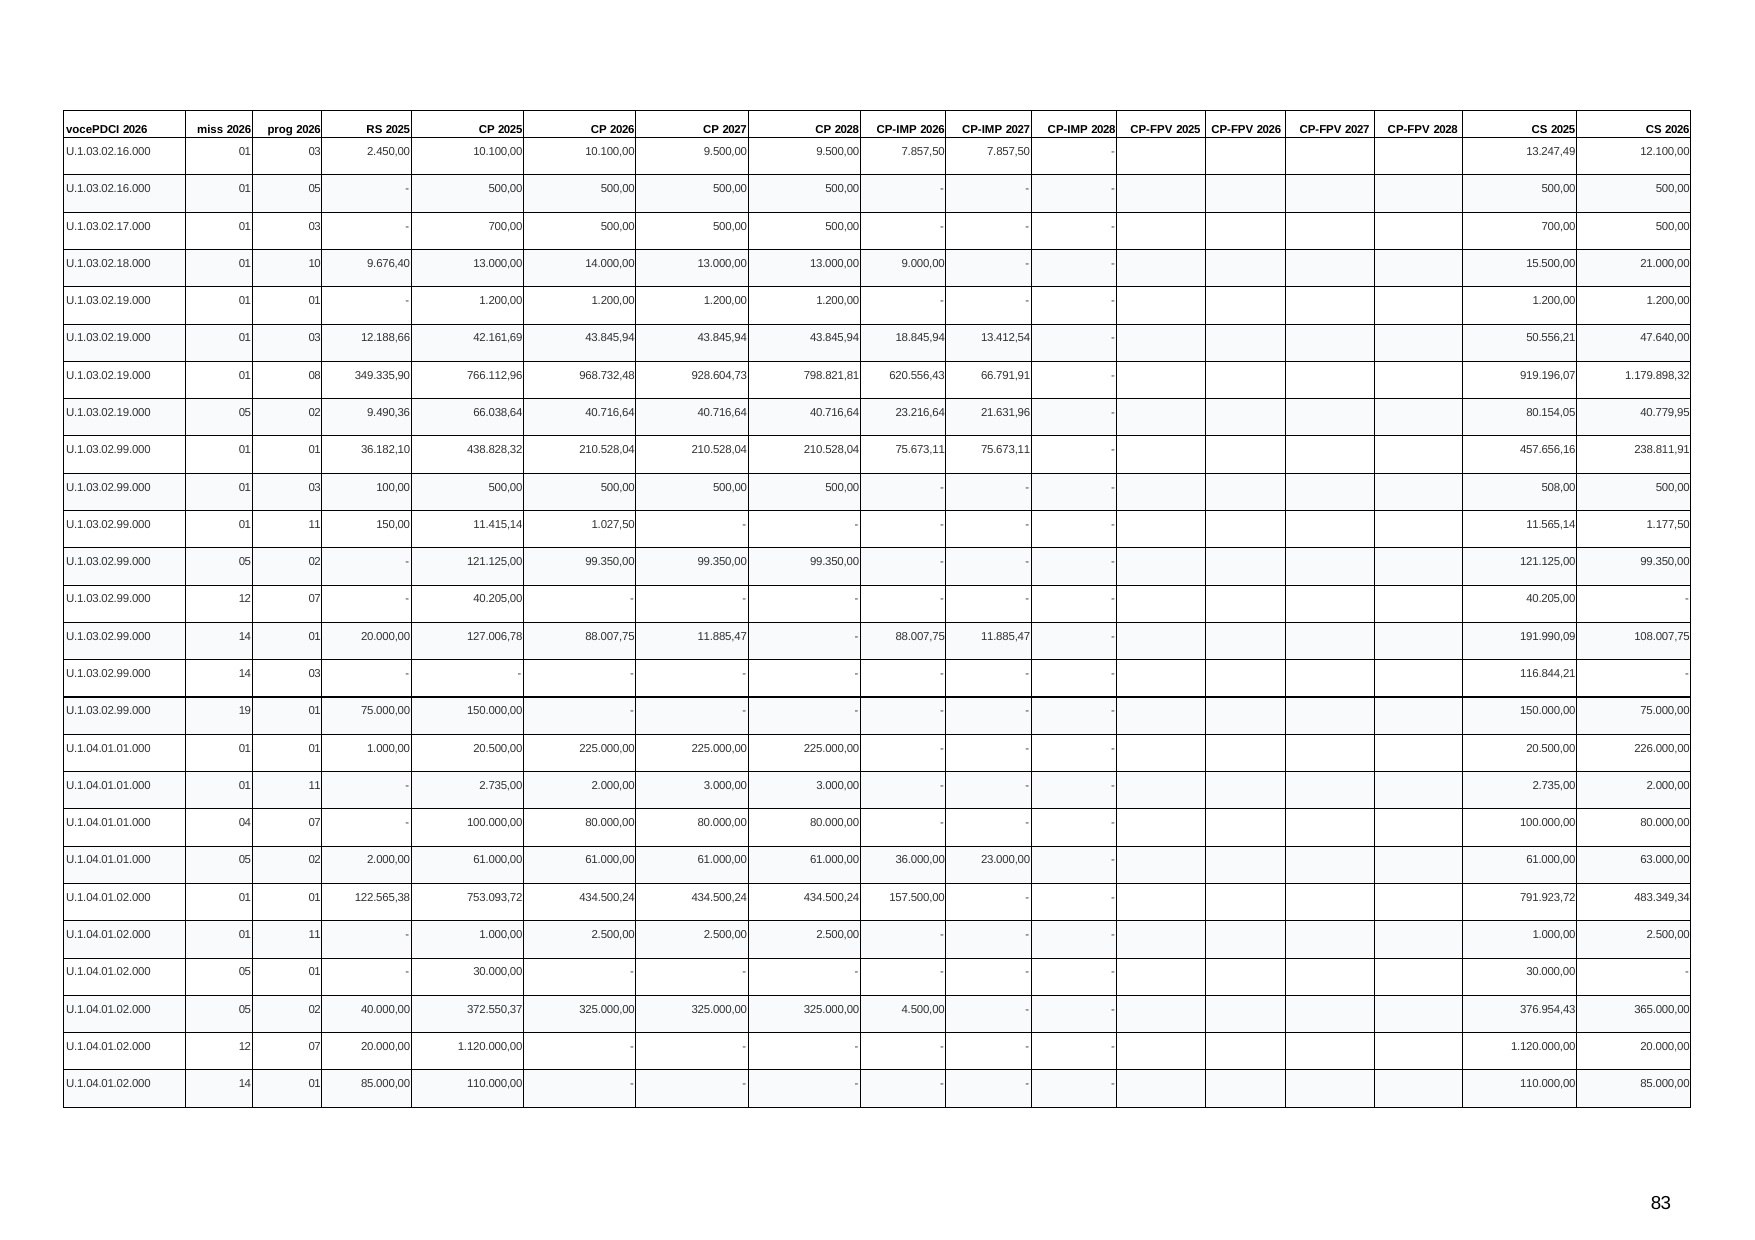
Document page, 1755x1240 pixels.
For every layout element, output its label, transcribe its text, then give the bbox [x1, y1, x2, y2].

table_cell 1.177,50 [1577, 511, 1690, 547]
table_cell - [946, 250, 1031, 286]
table_cell - [1032, 474, 1116, 510]
table_cell 100,00 [322, 474, 411, 510]
table_cell 483.349,34 [1577, 884, 1690, 920]
table_header CP 2025 [412, 111, 523, 137]
table_cell [1206, 213, 1285, 249]
table_cell 03 [253, 138, 321, 174]
table_cell [1117, 175, 1205, 212]
table_cell 01 [186, 213, 252, 249]
table_cell [1286, 474, 1374, 510]
table_cell 2.450,00 [322, 138, 411, 174]
table_cell 05 [186, 959, 252, 995]
table_cell - [861, 287, 945, 323]
table_cell 80.000,00 [636, 809, 748, 846]
table_cell - [636, 959, 748, 995]
table_cell 19 [186, 698, 252, 734]
table_cell 500,00 [1577, 175, 1690, 212]
table_cell - [1577, 959, 1690, 995]
table_cell 36.182,10 [322, 436, 411, 473]
table_cell 798.821,81 [749, 362, 860, 398]
table_cell 210.528,04 [524, 436, 635, 473]
table_cell [1286, 399, 1374, 435]
table_cell [1375, 623, 1462, 659]
table_cell 100.000,00 [412, 809, 523, 846]
table_cell [1117, 921, 1205, 957]
table_cell - [946, 735, 1031, 771]
table_cell - [1032, 660, 1116, 696]
table_cell 99.350,00 [749, 548, 860, 584]
table_cell - [524, 1033, 635, 1069]
table_header CP-FPV 2026 [1206, 111, 1285, 137]
table_cell 61.000,00 [749, 847, 860, 883]
table_cell 457.656,16 [1463, 436, 1576, 473]
table_cell 66.038,64 [412, 399, 523, 435]
table_cell [1117, 884, 1205, 920]
table_cell 03 [253, 660, 321, 696]
table_cell [1375, 436, 1462, 473]
table_cell 10.100,00 [412, 138, 523, 174]
table_cell [1117, 623, 1205, 659]
table_cell 47.640,00 [1577, 325, 1690, 361]
table_cell 05 [186, 847, 252, 883]
table_cell 43.845,94 [749, 325, 860, 361]
table_cell U.1.03.02.19.000 [64, 325, 185, 361]
table_cell 01 [186, 362, 252, 398]
table_cell [1117, 735, 1205, 771]
table_cell [1117, 474, 1205, 510]
table_cell - [636, 698, 748, 734]
table_cell - [861, 213, 945, 249]
table_cell 1.200,00 [1577, 287, 1690, 323]
table_cell 30.000,00 [412, 959, 523, 995]
table_cell 766.112,96 [412, 362, 523, 398]
table_cell - [322, 772, 411, 808]
table_cell 01 [253, 735, 321, 771]
table_cell [1375, 884, 1462, 920]
table_cell - [1032, 250, 1116, 286]
table_cell 108.007,75 [1577, 623, 1690, 659]
table_cell 40.716,64 [636, 399, 748, 435]
table_cell 325.000,00 [749, 996, 860, 1032]
table_cell 500,00 [1577, 474, 1690, 510]
table_cell 1.000,00 [412, 921, 523, 957]
table_cell 80.000,00 [1577, 809, 1690, 846]
table_cell [1286, 996, 1374, 1032]
table_cell [1375, 698, 1462, 734]
table_cell 66.791,91 [946, 362, 1031, 398]
table_cell 02 [253, 399, 321, 435]
table_cell 21.000,00 [1577, 250, 1690, 286]
table_cell 43.845,94 [636, 325, 748, 361]
table_cell 434.500,24 [749, 884, 860, 920]
table_cell 01 [186, 772, 252, 808]
table_cell [1286, 287, 1374, 323]
table_cell - [946, 809, 1031, 846]
table_cell 15.500,00 [1463, 250, 1576, 286]
table_cell 75.673,11 [946, 436, 1031, 473]
table_cell [1206, 436, 1285, 473]
table_cell - [1032, 921, 1116, 957]
table_cell 349.335,90 [322, 362, 411, 398]
table_cell 9.500,00 [636, 138, 748, 174]
table_cell 928.604,73 [636, 362, 748, 398]
table_cell - [636, 1070, 748, 1107]
table_cell - [946, 175, 1031, 212]
table_cell 12.188,66 [322, 325, 411, 361]
table_cell 05 [186, 548, 252, 584]
table_cell - [1032, 362, 1116, 398]
table_cell 03 [253, 474, 321, 510]
table_cell - [749, 698, 860, 734]
table_cell [1286, 959, 1374, 995]
table_cell - [861, 921, 945, 957]
table_cell - [524, 586, 635, 622]
table_cell 07 [253, 1033, 321, 1069]
table_cell 3.000,00 [636, 772, 748, 808]
table_cell [1286, 1070, 1374, 1107]
table_cell 75.673,11 [861, 436, 945, 473]
table_cell [1286, 847, 1374, 883]
table_cell 2.735,00 [412, 772, 523, 808]
table_cell - [1032, 698, 1116, 734]
table_cell U.1.04.01.02.000 [64, 1033, 185, 1069]
table_cell 500,00 [412, 474, 523, 510]
table_cell - [1032, 586, 1116, 622]
table_cell 438.828,32 [412, 436, 523, 473]
table_cell [1117, 287, 1205, 323]
table_cell - [1577, 660, 1690, 696]
table_cell 03 [253, 213, 321, 249]
table_cell [1375, 399, 1462, 435]
table_cell [1375, 1033, 1462, 1069]
table_cell - [749, 511, 860, 547]
table_cell [1375, 213, 1462, 249]
table_cell [1286, 138, 1374, 174]
table_cell - [861, 1033, 945, 1069]
table_cell 700,00 [412, 213, 523, 249]
table_cell - [749, 1033, 860, 1069]
table_cell [1117, 362, 1205, 398]
table_cell [1375, 511, 1462, 547]
table_cell [1375, 996, 1462, 1032]
table_cell 127.006,78 [412, 623, 523, 659]
table_cell 40.205,00 [1463, 586, 1576, 622]
table_cell - [861, 511, 945, 547]
table_cell [1375, 138, 1462, 174]
table_cell [1206, 847, 1285, 883]
table_cell 500,00 [524, 213, 635, 249]
table_cell 365.000,00 [1577, 996, 1690, 1032]
table_cell [1206, 921, 1285, 957]
table_cell - [322, 548, 411, 584]
table_cell - [946, 660, 1031, 696]
table_cell 238.811,91 [1577, 436, 1690, 473]
table_cell 12 [186, 1033, 252, 1069]
table_cell 50.556,21 [1463, 325, 1576, 361]
table_cell U.1.04.01.02.000 [64, 884, 185, 920]
table_cell U.1.03.02.99.000 [64, 698, 185, 734]
table_cell - [524, 1070, 635, 1107]
table_cell 150.000,00 [1463, 698, 1576, 734]
table_header CP-FPV 2027 [1286, 111, 1374, 137]
table_cell - [524, 959, 635, 995]
table_cell [1206, 884, 1285, 920]
table_cell - [861, 474, 945, 510]
table_cell - [861, 772, 945, 808]
table_cell - [946, 287, 1031, 323]
table_cell U.1.03.02.18.000 [64, 250, 185, 286]
table_cell 12 [186, 586, 252, 622]
table_cell 02 [253, 548, 321, 584]
table_cell 1.120.000,00 [1463, 1033, 1576, 1069]
table_cell 75.000,00 [1577, 698, 1690, 734]
table_cell U.1.04.01.02.000 [64, 921, 185, 957]
table_cell - [1032, 213, 1116, 249]
table_cell U.1.03.02.99.000 [64, 586, 185, 622]
table_cell [1206, 399, 1285, 435]
table_cell 7.857,50 [861, 138, 945, 174]
table_cell [1206, 175, 1285, 212]
table_cell 9.490,36 [322, 399, 411, 435]
table_cell - [1032, 847, 1116, 883]
table_cell 100.000,00 [1463, 809, 1576, 846]
table_cell 11 [253, 921, 321, 957]
table_cell 968.732,48 [524, 362, 635, 398]
table_cell - [322, 586, 411, 622]
table_cell 02 [253, 847, 321, 883]
table_cell - [749, 959, 860, 995]
table_cell [1117, 1033, 1205, 1069]
table_cell - [322, 287, 411, 323]
table_cell 01 [186, 138, 252, 174]
table_cell 61.000,00 [1463, 847, 1576, 883]
table_cell [1375, 586, 1462, 622]
table_cell U.1.03.02.99.000 [64, 623, 185, 659]
table_cell - [1577, 586, 1690, 622]
table_cell [1286, 362, 1374, 398]
table_cell [1206, 474, 1285, 510]
table_cell 99.350,00 [1577, 548, 1690, 584]
table_cell U.1.04.01.01.000 [64, 809, 185, 846]
table_cell [1117, 586, 1205, 622]
table_cell 1.000,00 [1463, 921, 1576, 957]
table_cell [1206, 138, 1285, 174]
table_cell [1206, 698, 1285, 734]
table_cell 80.000,00 [749, 809, 860, 846]
table_cell - [322, 959, 411, 995]
table_cell [1117, 436, 1205, 473]
table_header CP-FPV 2025 [1117, 111, 1205, 137]
table_cell - [946, 548, 1031, 584]
table_cell 121.125,00 [412, 548, 523, 584]
table_cell [1117, 809, 1205, 846]
table_cell [1286, 213, 1374, 249]
table_header CS 2026 [1577, 111, 1690, 137]
table_cell 12.100,00 [1577, 138, 1690, 174]
table_cell 1.200,00 [1463, 287, 1576, 323]
table_cell [1206, 362, 1285, 398]
table_header CP-IMP 2026 [861, 111, 945, 137]
table_cell 1.200,00 [524, 287, 635, 323]
table_cell 61.000,00 [636, 847, 748, 883]
table_cell 18.845,94 [861, 325, 945, 361]
table_cell 23.216,64 [861, 399, 945, 435]
table_cell [1206, 660, 1285, 696]
table_cell 01 [253, 287, 321, 323]
table_cell 01 [186, 921, 252, 957]
table_cell - [1032, 138, 1116, 174]
table_cell [1375, 809, 1462, 846]
table_cell U.1.04.01.01.000 [64, 847, 185, 883]
table_cell [1286, 250, 1374, 286]
table_cell 10.100,00 [524, 138, 635, 174]
table_cell [1375, 474, 1462, 510]
table_cell [1286, 884, 1374, 920]
table_cell - [322, 921, 411, 957]
table_cell U.1.03.02.99.000 [64, 511, 185, 547]
table_header miss 2026 [186, 111, 252, 137]
table_cell 191.990,09 [1463, 623, 1576, 659]
table_cell 620.556,43 [861, 362, 945, 398]
table_cell 11 [253, 772, 321, 808]
table_cell [1206, 548, 1285, 584]
table_cell 23.000,00 [946, 847, 1031, 883]
table_cell 01 [186, 735, 252, 771]
table_cell [1286, 735, 1374, 771]
table_cell - [1032, 809, 1116, 846]
table_header CP 2028 [749, 111, 860, 137]
table_cell [1206, 735, 1285, 771]
table_cell [1117, 511, 1205, 547]
table_cell 11 [253, 511, 321, 547]
table_cell 225.000,00 [636, 735, 748, 771]
table_cell [1206, 959, 1285, 995]
table_cell 325.000,00 [636, 996, 748, 1032]
table_cell 13.000,00 [749, 250, 860, 286]
table_cell 210.528,04 [636, 436, 748, 473]
table_cell [1117, 325, 1205, 361]
table_cell 03 [253, 325, 321, 361]
table_cell 20.000,00 [322, 623, 411, 659]
table_cell 225.000,00 [524, 735, 635, 771]
table_cell [1206, 772, 1285, 808]
table_cell U.1.04.01.02.000 [64, 996, 185, 1032]
table_cell [1375, 1070, 1462, 1107]
table_cell - [1032, 884, 1116, 920]
table_cell [1117, 660, 1205, 696]
table_cell 2.000,00 [1577, 772, 1690, 808]
table_cell - [861, 809, 945, 846]
table_cell - [1032, 996, 1116, 1032]
table_cell 30.000,00 [1463, 959, 1576, 995]
table_cell 372.550,37 [412, 996, 523, 1032]
table_cell 753.093,72 [412, 884, 523, 920]
table_cell U.1.04.01.02.000 [64, 1070, 185, 1107]
table_cell - [749, 1070, 860, 1107]
table_cell 13.000,00 [412, 250, 523, 286]
table_cell 85.000,00 [1577, 1070, 1690, 1107]
table_cell - [861, 586, 945, 622]
table_cell [1206, 1033, 1285, 1069]
table_cell 20.500,00 [412, 735, 523, 771]
table_cell 2.000,00 [322, 847, 411, 883]
table_cell - [861, 698, 945, 734]
table_cell - [1032, 735, 1116, 771]
table_cell 80.000,00 [524, 809, 635, 846]
table_cell - [946, 884, 1031, 920]
table_cell [1375, 660, 1462, 696]
table_cell 40.716,64 [749, 399, 860, 435]
table_cell 225.000,00 [749, 735, 860, 771]
table_cell 11.565,14 [1463, 511, 1576, 547]
table_cell 9.500,00 [749, 138, 860, 174]
table_cell 2.500,00 [524, 921, 635, 957]
table_cell [1286, 586, 1374, 622]
table_cell 2.500,00 [1577, 921, 1690, 957]
table_cell - [861, 735, 945, 771]
table_cell 150,00 [322, 511, 411, 547]
table_cell 36.000,00 [861, 847, 945, 883]
table_cell 2.000,00 [524, 772, 635, 808]
table_cell [1206, 996, 1285, 1032]
table_cell - [1032, 175, 1116, 212]
table_cell 376.954,43 [1463, 996, 1576, 1032]
table_cell 13.247,49 [1463, 138, 1576, 174]
table_cell 500,00 [524, 175, 635, 212]
table_cell 3.000,00 [749, 772, 860, 808]
table_cell 434.500,24 [524, 884, 635, 920]
table_cell 40.779,95 [1577, 399, 1690, 435]
table_cell [1375, 175, 1462, 212]
table_cell - [322, 809, 411, 846]
table_cell [1117, 1070, 1205, 1107]
table_cell - [524, 698, 635, 734]
table_cell 04 [186, 809, 252, 846]
table_cell [1286, 772, 1374, 808]
table_cell 05 [186, 996, 252, 1032]
table_cell 42.161,69 [412, 325, 523, 361]
table_cell [1117, 250, 1205, 286]
table_cell [1286, 660, 1374, 696]
table_header CP-FPV 2028 [1375, 111, 1462, 137]
table_cell [1286, 175, 1374, 212]
table_cell 1.200,00 [749, 287, 860, 323]
table_cell 10 [253, 250, 321, 286]
table_cell 01 [253, 959, 321, 995]
table_cell 500,00 [749, 213, 860, 249]
table_cell 01 [186, 511, 252, 547]
table_cell 21.631,96 [946, 399, 1031, 435]
table_cell [1375, 847, 1462, 883]
table_cell [1206, 586, 1285, 622]
table_cell - [1032, 772, 1116, 808]
table_cell 88.007,75 [524, 623, 635, 659]
table_cell 20.500,00 [1463, 735, 1576, 771]
table_cell 11.885,47 [636, 623, 748, 659]
table_cell 99.350,00 [524, 548, 635, 584]
table_cell 508,00 [1463, 474, 1576, 510]
table_cell 110.000,00 [412, 1070, 523, 1107]
table_cell 01 [186, 436, 252, 473]
table_cell - [636, 511, 748, 547]
table_cell [1286, 809, 1374, 846]
table_cell 1.179.898,32 [1577, 362, 1690, 398]
table_cell [1117, 548, 1205, 584]
table_cell 226.000,00 [1577, 735, 1690, 771]
table_cell [1375, 772, 1462, 808]
table_cell 02 [253, 996, 321, 1032]
table_cell [1375, 250, 1462, 286]
table_cell 500,00 [1463, 175, 1576, 212]
table_cell 500,00 [636, 474, 748, 510]
table_cell [1375, 735, 1462, 771]
table_header CP 2027 [636, 111, 748, 137]
table_cell - [1032, 436, 1116, 473]
table_cell [1117, 698, 1205, 734]
table_cell [1206, 250, 1285, 286]
table_cell U.1.04.01.02.000 [64, 959, 185, 995]
table_cell 150.000,00 [412, 698, 523, 734]
table_cell U.1.03.02.16.000 [64, 175, 185, 212]
table_cell 01 [253, 698, 321, 734]
table_cell - [861, 959, 945, 995]
table_header CP-IMP 2028 [1032, 111, 1116, 137]
table_header CP 2026 [524, 111, 635, 137]
table_cell 2.500,00 [749, 921, 860, 957]
table_cell 9.676,40 [322, 250, 411, 286]
table_cell - [946, 213, 1031, 249]
table_cell - [946, 921, 1031, 957]
table_cell - [524, 660, 635, 696]
table_cell 05 [253, 175, 321, 212]
table_cell 01 [186, 250, 252, 286]
table_cell 01 [186, 884, 252, 920]
table_cell - [322, 213, 411, 249]
table_cell [1206, 325, 1285, 361]
table_cell 500,00 [749, 474, 860, 510]
table_cell 20.000,00 [322, 1033, 411, 1069]
table_cell 88.007,75 [861, 623, 945, 659]
table_cell U.1.03.02.17.000 [64, 213, 185, 249]
table_cell - [1032, 1033, 1116, 1069]
table_cell 01 [253, 1070, 321, 1107]
table_cell [1206, 511, 1285, 547]
table_cell - [946, 698, 1031, 734]
table_cell 11.885,47 [946, 623, 1031, 659]
table_cell [1286, 698, 1374, 734]
table_cell [1375, 921, 1462, 957]
table_cell - [1032, 548, 1116, 584]
table_cell U.1.03.02.19.000 [64, 399, 185, 435]
table_header prog 2026 [253, 111, 321, 137]
table_cell - [749, 660, 860, 696]
table_cell - [946, 1070, 1031, 1107]
table_cell - [861, 175, 945, 212]
table_header CS 2025 [1463, 111, 1576, 137]
table_cell 14 [186, 660, 252, 696]
table_cell 75.000,00 [322, 698, 411, 734]
table_cell - [1032, 959, 1116, 995]
table_cell 434.500,24 [636, 884, 748, 920]
table_cell [1286, 921, 1374, 957]
table_cell - [1032, 399, 1116, 435]
table_cell [1286, 623, 1374, 659]
table_cell [1286, 511, 1374, 547]
table_cell [1117, 847, 1205, 883]
table_cell - [322, 175, 411, 212]
table_cell 01 [186, 325, 252, 361]
table_cell - [636, 1033, 748, 1069]
table_cell 85.000,00 [322, 1070, 411, 1107]
table_cell 01 [186, 474, 252, 510]
table_cell 99.350,00 [636, 548, 748, 584]
table_cell 700,00 [1463, 213, 1576, 249]
table_cell 4.500,00 [861, 996, 945, 1032]
table_cell 919.196,07 [1463, 362, 1576, 398]
table_cell - [861, 1070, 945, 1107]
table_cell 2.500,00 [636, 921, 748, 957]
table_cell 01 [186, 287, 252, 323]
table_cell 13.000,00 [636, 250, 748, 286]
table_cell 210.528,04 [749, 436, 860, 473]
table_cell - [861, 548, 945, 584]
table_cell 11.415,14 [412, 511, 523, 547]
table_cell 121.125,00 [1463, 548, 1576, 584]
table_cell [1206, 1070, 1285, 1107]
table_cell - [946, 511, 1031, 547]
table_cell [1286, 325, 1374, 361]
table_cell - [946, 772, 1031, 808]
table_cell [1117, 959, 1205, 995]
table_cell 500,00 [524, 474, 635, 510]
table_header vocePDCI 2026 [64, 111, 185, 137]
table_cell - [946, 474, 1031, 510]
table_cell [1375, 959, 1462, 995]
table_cell 40.716,64 [524, 399, 635, 435]
table_cell - [1032, 1070, 1116, 1107]
table_cell 1.000,00 [322, 735, 411, 771]
table_cell 500,00 [412, 175, 523, 212]
table_cell U.1.03.02.99.000 [64, 660, 185, 696]
table_cell U.1.03.02.99.000 [64, 548, 185, 584]
table_cell U.1.04.01.01.000 [64, 772, 185, 808]
table_cell - [946, 959, 1031, 995]
table_cell [1286, 1033, 1374, 1069]
table_cell 01 [253, 623, 321, 659]
table_cell 14 [186, 623, 252, 659]
table_cell [1117, 772, 1205, 808]
table_cell 13.412,54 [946, 325, 1031, 361]
table_cell 05 [186, 399, 252, 435]
table_cell 08 [253, 362, 321, 398]
table_header RS 2025 [322, 111, 411, 137]
table_cell 01 [253, 884, 321, 920]
table_cell 07 [253, 809, 321, 846]
table_cell [1117, 399, 1205, 435]
table_cell - [749, 623, 860, 659]
table_cell - [1032, 511, 1116, 547]
table_cell - [636, 660, 748, 696]
table_cell 791.923,72 [1463, 884, 1576, 920]
table_cell - [636, 586, 748, 622]
table_cell U.1.03.02.99.000 [64, 436, 185, 473]
table_cell - [946, 586, 1031, 622]
table_cell 110.000,00 [1463, 1070, 1576, 1107]
table_cell - [861, 660, 945, 696]
table_cell - [1032, 287, 1116, 323]
table_cell U.1.03.02.19.000 [64, 362, 185, 398]
table_cell 61.000,00 [524, 847, 635, 883]
table_cell - [412, 660, 523, 696]
table_cell - [1032, 623, 1116, 659]
table_cell 1.200,00 [636, 287, 748, 323]
table_cell 1.200,00 [412, 287, 523, 323]
table_cell 20.000,00 [1577, 1033, 1690, 1069]
table_cell 1.027,50 [524, 511, 635, 547]
table_cell [1375, 548, 1462, 584]
table_cell 14 [186, 1070, 252, 1107]
table_cell 07 [253, 586, 321, 622]
table_cell 500,00 [749, 175, 860, 212]
table_cell 01 [186, 175, 252, 212]
table_cell [1117, 138, 1205, 174]
table_cell U.1.03.02.99.000 [64, 474, 185, 510]
table_cell [1206, 623, 1285, 659]
table_cell 40.205,00 [412, 586, 523, 622]
table_cell [1286, 548, 1374, 584]
table_cell 157.500,00 [861, 884, 945, 920]
table_cell - [322, 660, 411, 696]
table_cell 14.000,00 [524, 250, 635, 286]
table_cell 40.000,00 [322, 996, 411, 1032]
table_cell [1375, 362, 1462, 398]
table_cell 500,00 [636, 175, 748, 212]
table_cell 116.844,21 [1463, 660, 1576, 696]
table_cell - [946, 1033, 1031, 1069]
table_cell - [946, 996, 1031, 1032]
table_cell 01 [253, 436, 321, 473]
table_cell 325.000,00 [524, 996, 635, 1032]
table_cell [1117, 996, 1205, 1032]
table_cell [1206, 809, 1285, 846]
table_cell U.1.03.02.19.000 [64, 287, 185, 323]
table_cell 500,00 [1577, 213, 1690, 249]
table_cell [1375, 287, 1462, 323]
table_cell 63.000,00 [1577, 847, 1690, 883]
table_cell 9.000,00 [861, 250, 945, 286]
table_cell 1.120.000,00 [412, 1033, 523, 1069]
table_cell 122.565,38 [322, 884, 411, 920]
table_cell 2.735,00 [1463, 772, 1576, 808]
table_cell 43.845,94 [524, 325, 635, 361]
table_cell U.1.04.01.01.000 [64, 735, 185, 771]
table_cell 500,00 [636, 213, 748, 249]
table_cell [1117, 213, 1205, 249]
table_cell 7.857,50 [946, 138, 1031, 174]
table_cell 80.154,05 [1463, 399, 1576, 435]
table_cell - [749, 586, 860, 622]
table_header CP-IMP 2027 [946, 111, 1031, 137]
table_cell U.1.03.02.16.000 [64, 138, 185, 174]
table_cell 61.000,00 [412, 847, 523, 883]
table_cell [1286, 436, 1374, 473]
table_cell [1375, 325, 1462, 361]
table_cell - [1032, 325, 1116, 361]
table_cell [1206, 287, 1285, 323]
